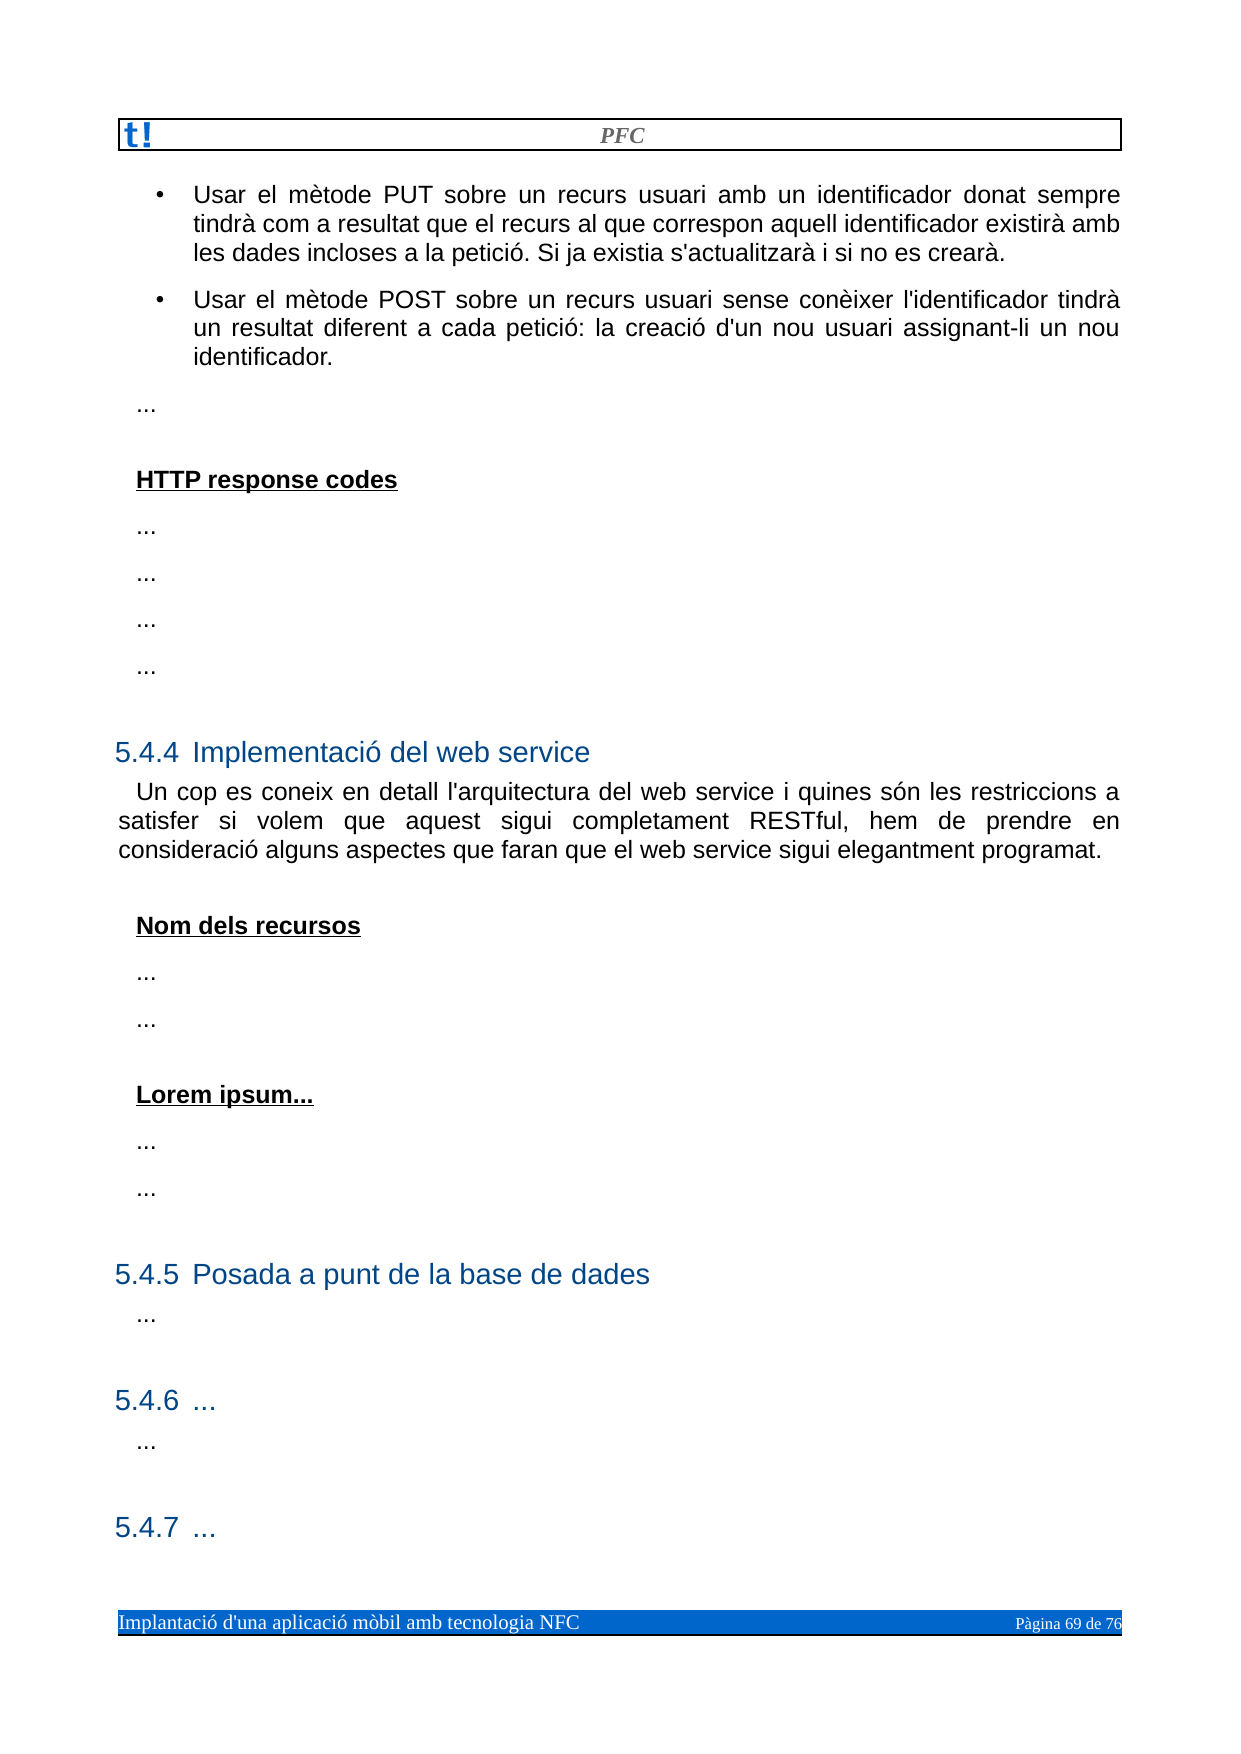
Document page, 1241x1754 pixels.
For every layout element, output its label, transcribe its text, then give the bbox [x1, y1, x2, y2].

text ... [118, 651, 1122, 679]
text ... [118, 558, 1122, 586]
text ... [118, 511, 1122, 540]
subtitle ... [106, 1510, 1122, 1543]
text ... [118, 389, 1122, 417]
subtitle Implementació del web service [106, 735, 1122, 768]
text ... [118, 957, 1122, 986]
text ... [118, 1299, 1122, 1328]
text ... [118, 604, 1122, 633]
picture [123, 121, 151, 148]
text ... [118, 1004, 1122, 1032]
text HTTP response codes [118, 465, 1122, 493]
text ... [118, 1126, 1122, 1155]
subtitle ... [106, 1383, 1122, 1417]
list Usar el mètode PUT sobre un recurs usuari amb un identificador donat sempre tindrà com a resultat que el recurs al que correspon aquell identificador existirà amb les dades incloses a la petició. Si ja existia s'actualitzarà i si no es crearà. [156, 181, 1122, 267]
text Un cop es coneix en detall l'arquitectura del web service i quines són les restriccions a satisfer si volem que aquest sigui completament RESTful, hem de prendre en consideració alguns aspectes que faran que el web service sigui elegantment programat. [118, 777, 1122, 863]
text Nom dels recursos [118, 911, 1122, 939]
text Lorem ipsum... [118, 1080, 1122, 1108]
text ... [118, 1426, 1122, 1454]
list Usar el mètode POST sobre un recurs usuari sense conèixer l'identificador tindrà un resultat diferent a cada petició: la creació d'un nou usuari assignant-li un nou identificador. [156, 284, 1122, 371]
text ... [118, 1173, 1122, 1201]
subtitle Posada a punt de la base de dades [106, 1257, 1122, 1290]
